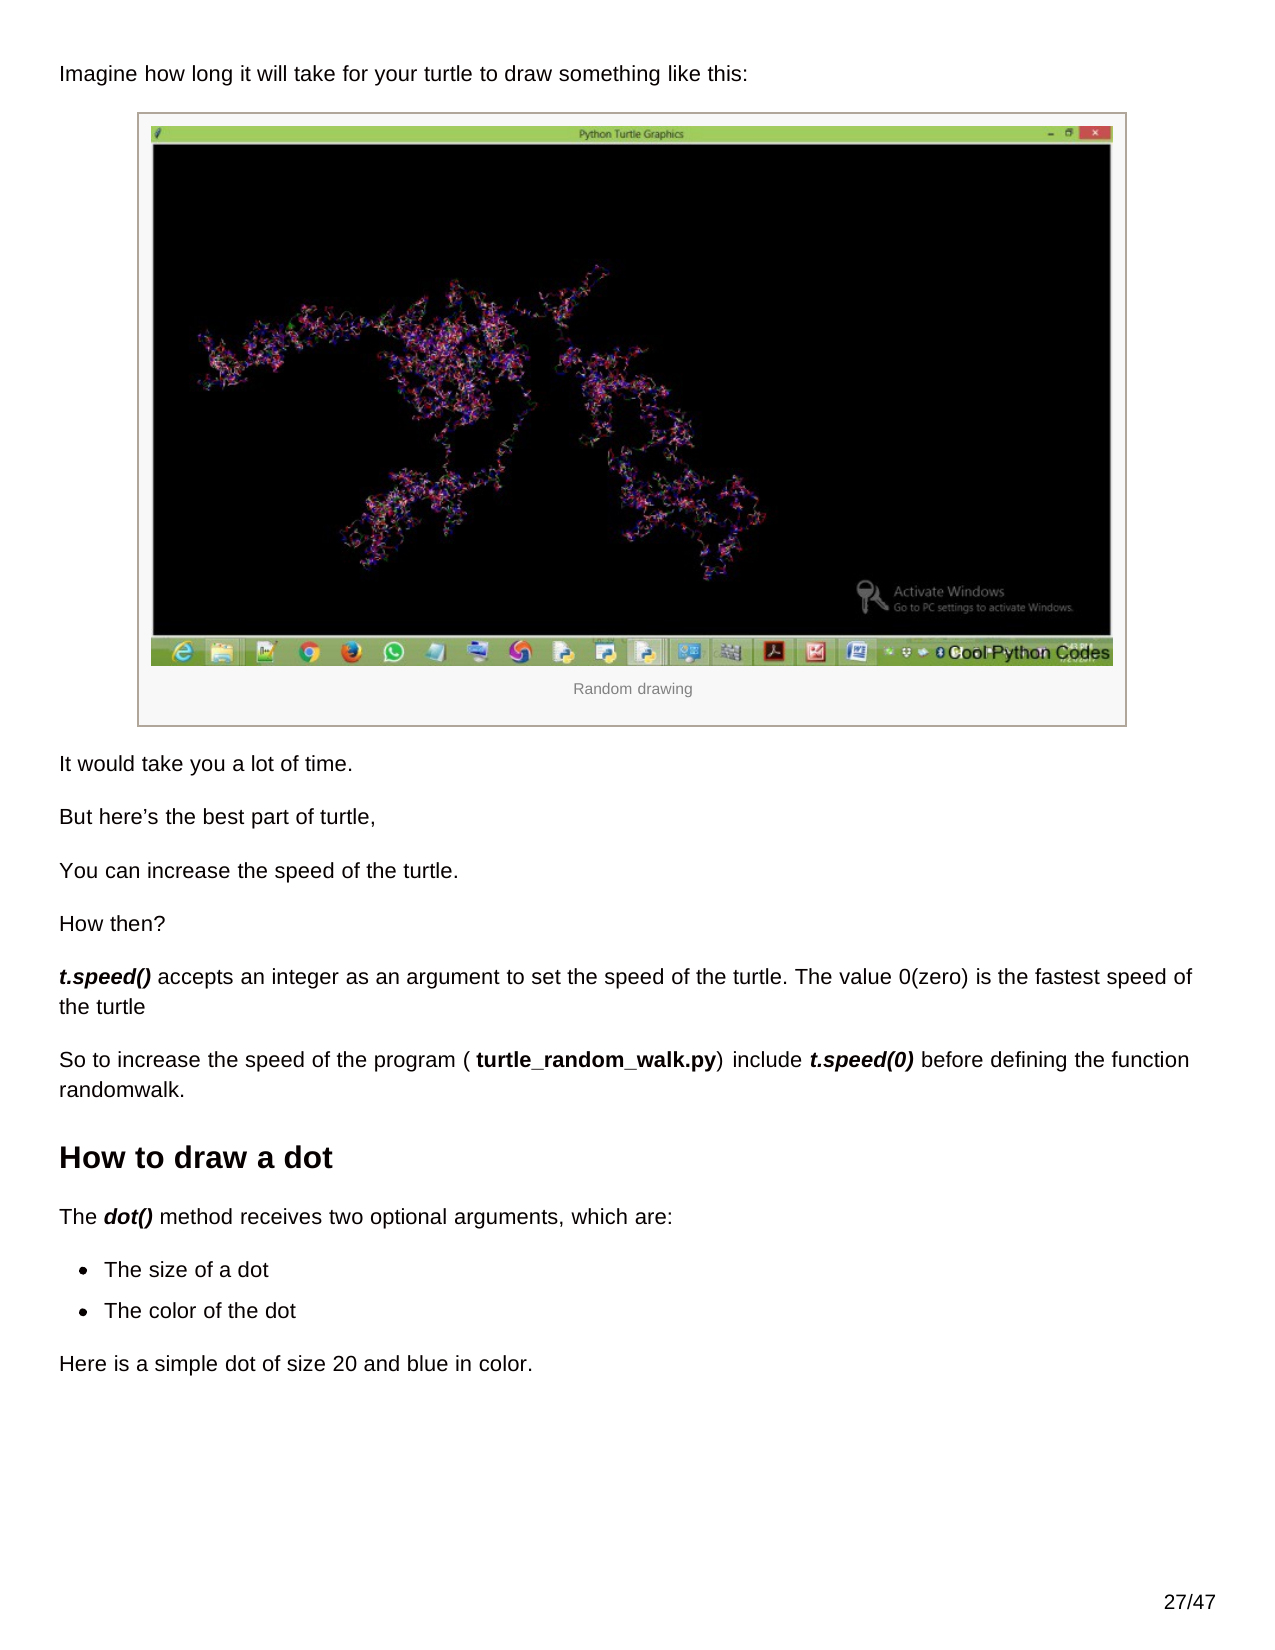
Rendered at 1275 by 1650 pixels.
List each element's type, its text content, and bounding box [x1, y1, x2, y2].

text Imagine how long it will take for your turtle to draw something like this: [59, 61, 1229, 86]
picture [151, 126, 1113, 666]
text So to increase the speed of the program ( turtle_random_walk.py) include t.speed(0) before defining the function randomwalk. [59, 1047, 1196, 1102]
text The size of a dot [104, 1256, 1229, 1282]
text Here is a simple dot of size 20 and blue in color. [59, 1351, 1229, 1376]
text It would take you a lot of time. But here’s the best part of turtle, [59, 751, 383, 829]
text The color of the dot [104, 1298, 1229, 1323]
text You can increase the speed of the turtle. How then? [59, 857, 465, 936]
text t.speed() accepts an integer as an argument to set the speed of the turtle. The value 0(zero) is the fastest speed of the turtle [59, 964, 1204, 1019]
text How to draw a dot [59, 1139, 1229, 1175]
text The dot() method receives two optional arguments, which are: [59, 1204, 1229, 1228]
